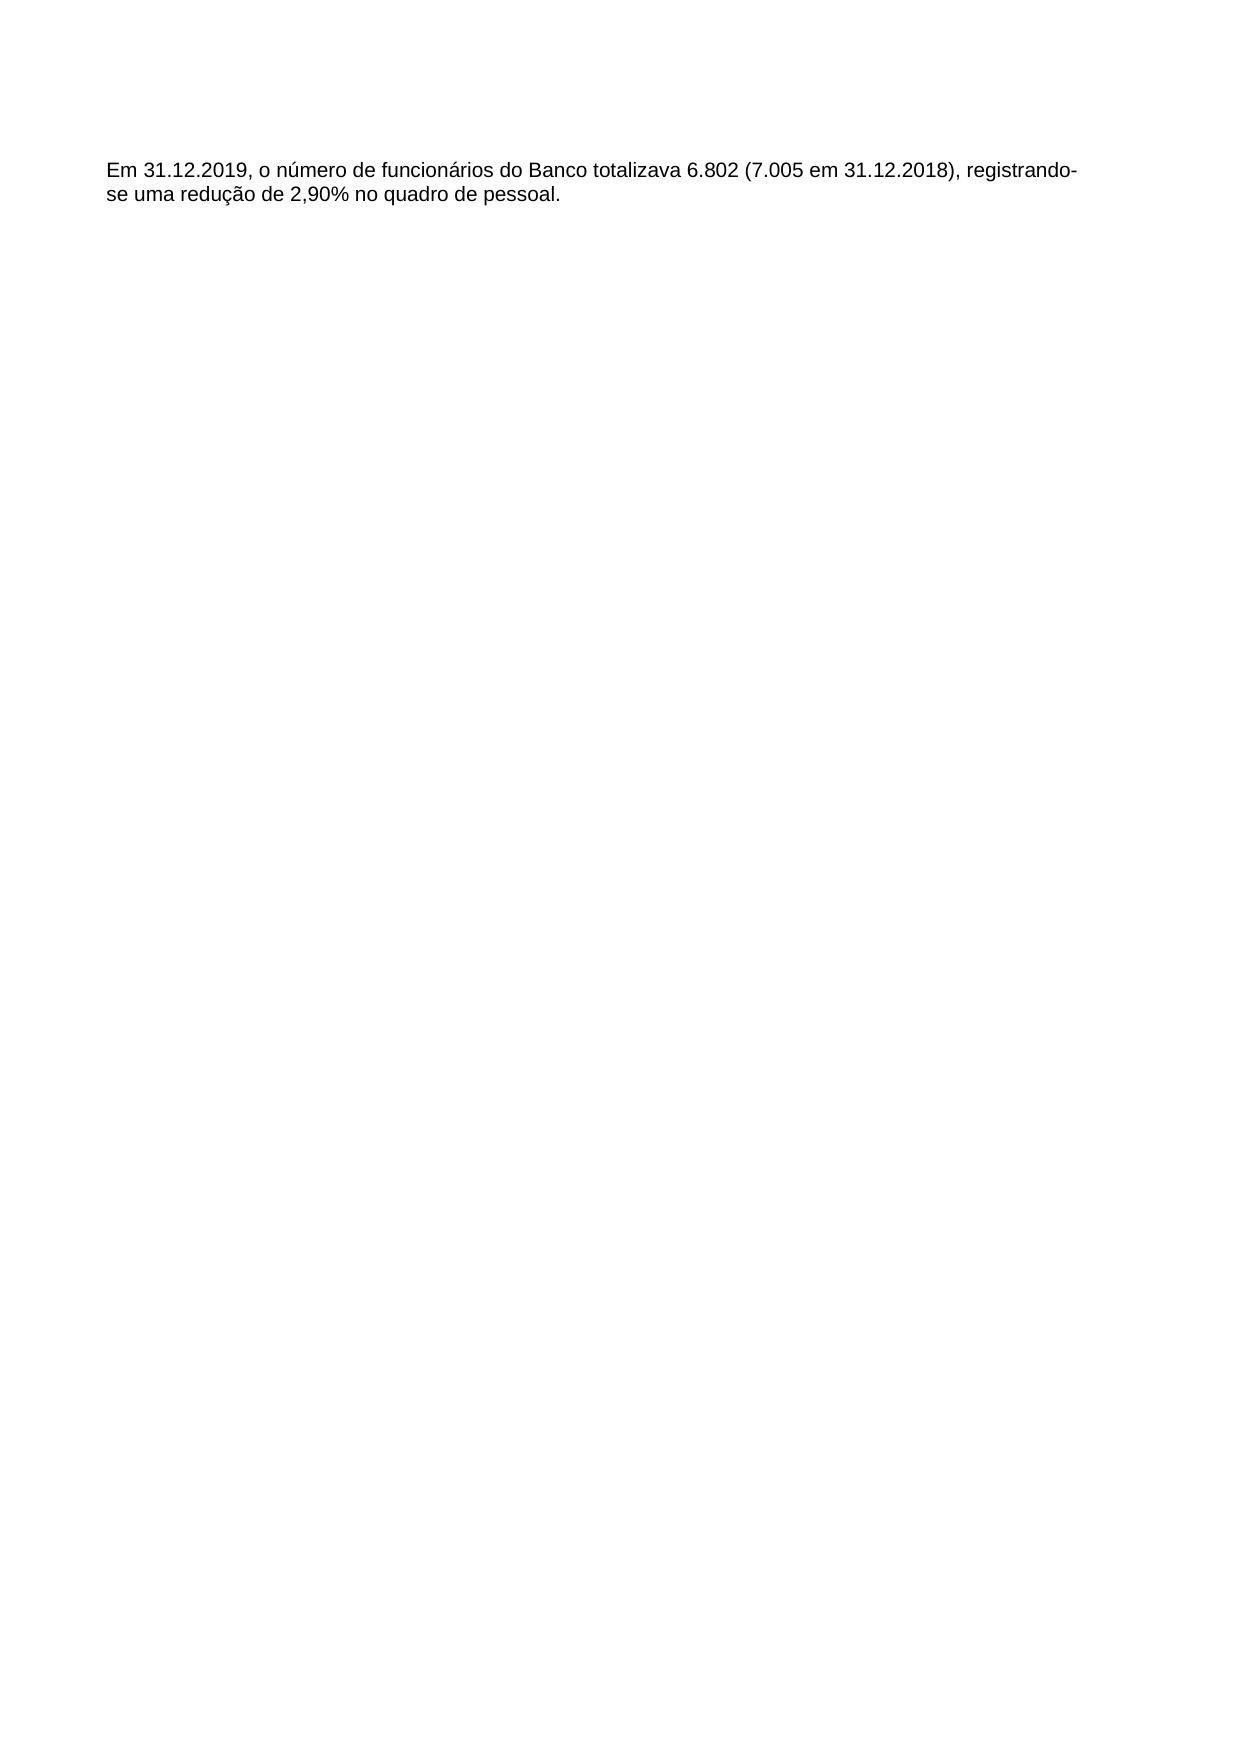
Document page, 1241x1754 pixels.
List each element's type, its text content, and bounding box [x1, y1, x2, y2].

text Em 31.12.2019, o número de funcionários do Banco totalizava 6.802 (7.005 em 31.12.2018), registrando- se uma redução de 2,90% no quadro de pessoal. [106, 158, 1095, 206]
